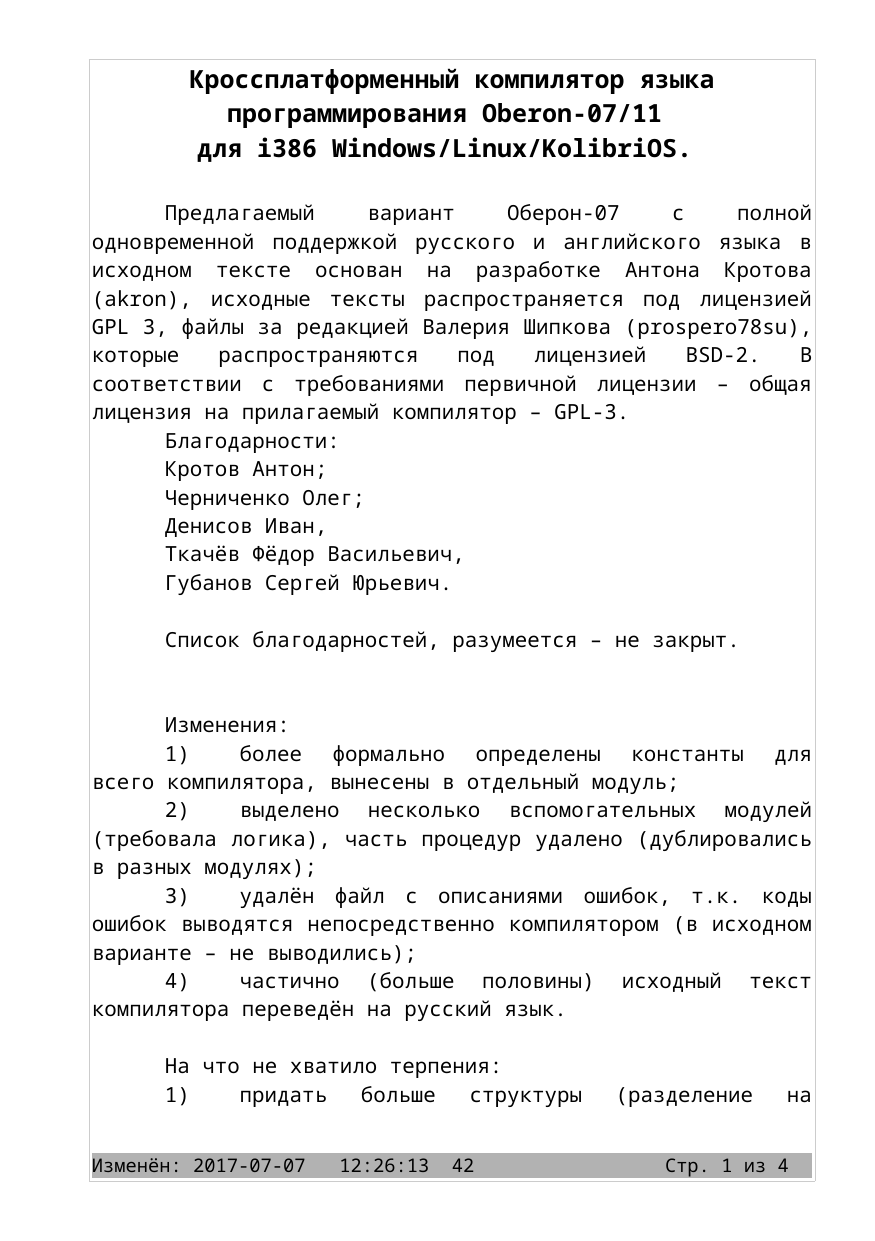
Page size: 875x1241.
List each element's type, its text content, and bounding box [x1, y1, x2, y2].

list частично (больше половины) исходный текст компилятора переведён на русский язык. [92, 966, 812, 1023]
text Губанов Сергей Юрьевич. [92, 568, 812, 596]
text Кроссплатформенный компилятор языка программирования Oberon-07/11 [92, 62, 812, 130]
text Кротов Антон; [92, 454, 812, 483]
text Благодарности: [92, 426, 812, 454]
text Черниченко Олег; [92, 483, 812, 511]
text Изменения: [92, 710, 812, 739]
text для i386 Windows/Linux/KolibriOS. [92, 130, 812, 164]
text Денисов Иван, [92, 511, 812, 539]
text На что не хватило терпения: [92, 1051, 812, 1080]
list выделено несколько вспомогательных модулей (требовала логика), часть процедур удалено (дублировались в разных модулях); [92, 796, 812, 881]
text Предлагаемый вариант Оберон-07 с полной одновременной поддержкой русского и английского языка в исходном тексте основан на разработке Антона Кротова (akron), исходные тексты распространяется под лицензией GPL 3, файлы за редакцией Валерия Шипкова (prospero78su), которые распространяются под лицензией BSD-2. В соответствии с требованиями первичной лицензии – общая лицензия на прилагаемый компилятор – GPL-3. [92, 198, 812, 426]
text Ткачёв Фёдор Васильевич, [92, 539, 812, 568]
list удалён файл с описаниями ошибок, т.к. коды ошибок выводятся непосредственно компилятором (в исходном варианте – не выводились); [92, 881, 812, 966]
list придать больше структуры (разделение на [92, 1080, 812, 1108]
list более формально определены константы для всего компилятора, вынесены в отдельный модуль; [92, 739, 812, 796]
text Список благодарностей, разумеется – не закрыт. [92, 625, 812, 653]
